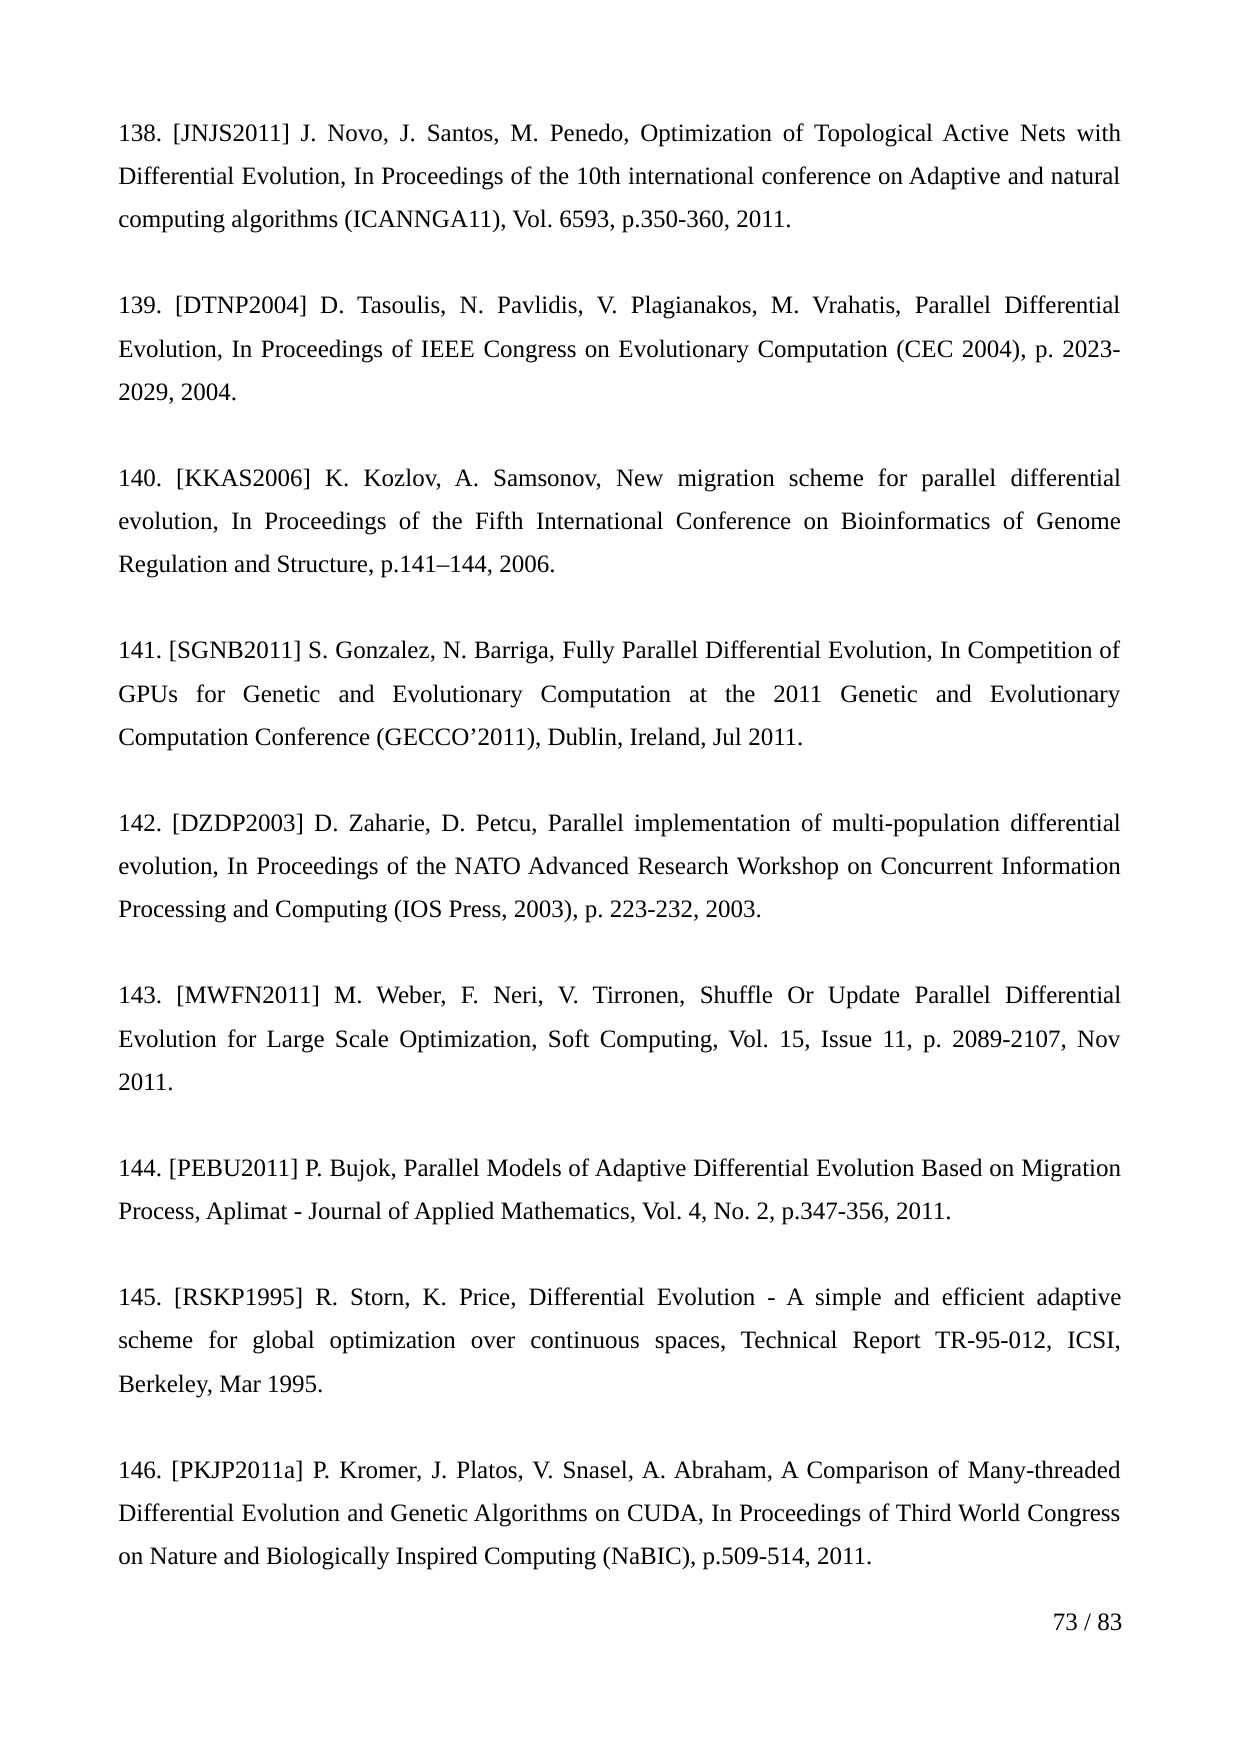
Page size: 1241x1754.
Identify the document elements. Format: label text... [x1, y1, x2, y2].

text 140. [KKAS2006] K. Kozlov, A. Samsonov, New migration scheme for parallel differential evolution, In Proceedings of the Fifth International Conference on Bioinformatics of Genome Regulation and Structure, p.141–144, 2006. [118, 463, 1122, 578]
text 138. [JNJS2011] J. Novo, J. Santos, M. Penedo, Optimization of Topological Active Nets with Differential Evolution, In Proceedings of the 10th international conference on Adaptive and natural computing algorithms (ICANNGA11), Vol. 6593, p.350-360, 2011. [118, 118, 1122, 233]
text 146. [PKJP2011a] P. Kromer, J. Platos, V. Snasel, A. Abraham, A Comparison of Many-threaded Differential Evolution and Genetic Algorithms on CUDA, In Proceedings of Third World Congress on Nature and Biologically Inspired Computing (NaBIC), p.509-514, 2011. [118, 1455, 1122, 1570]
text 145. [RSKP1995] R. Storn, K. Price, Differential Evolution - A simple and efficient adaptive scheme for global optimization over continuous spaces, Technical Report TR-95-012, ICSI, Berkeley, Mar 1995. [118, 1282, 1122, 1397]
text 141. [SGNB2011] S. Gonzalez, N. Barriga, Fully Parallel Differential Evolution, In Competition of GPUs for Genetic and Evolutionary Computation at the 2011 Genetic and Evolutionary Computation Conference (GECCO’2011), Dublin, Ireland, Jul 2011. [118, 636, 1122, 751]
text 143. [MWFN2011] M. Weber, F. Neri, V. Tirronen, Shuffle Or Update Parallel Differential Evolution for Large Scale Optimization, Soft Computing, Vol. 15, Issue 11, p. 2089-2107, Nov 2011. [118, 981, 1122, 1096]
text 144. [PEBU2011] P. Bujok, Parallel Models of Adaptive Differential Evolution Based on Migration Process, Aplimat - Journal of Applied Mathematics, Vol. 4, No. 2, p.347-356, 2011. [118, 1153, 1122, 1225]
text 139. [DTNP2004] D. Tasoulis, N. Pavlidis, V. Plagianakos, M. Vrahatis, Parallel Differential Evolution, In Proceedings of IEEE Congress on Evolutionary Computation (CEC 2004), p. 2023-2029, 2004. [118, 291, 1122, 406]
text 142. [DZDP2003] D. Zaharie, D. Petcu, Parallel implementation of multi-population differential evolution, In Proceedings of the NATO Advanced Research Workshop on Concurrent Information Processing and Computing (IOS Press, 2003), p. 223-232, 2003. [118, 808, 1122, 923]
